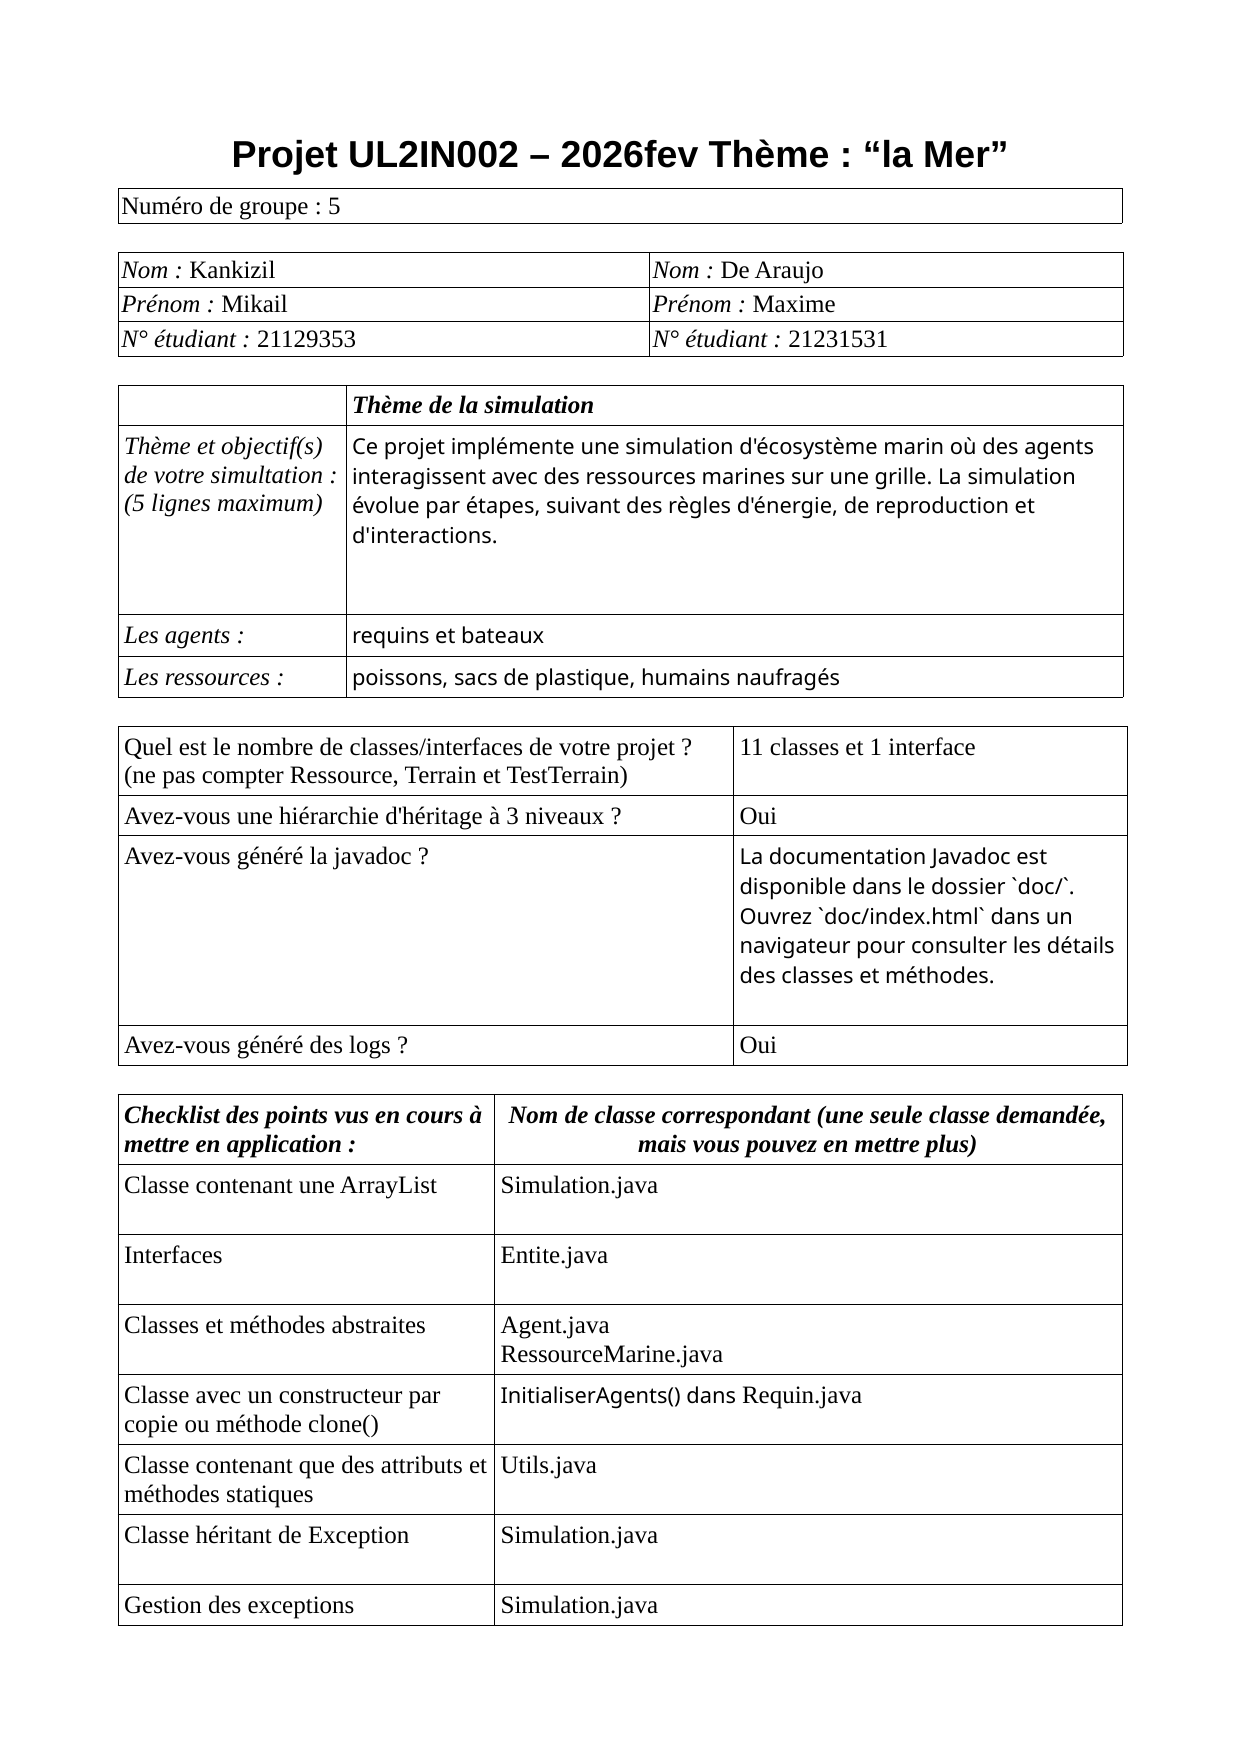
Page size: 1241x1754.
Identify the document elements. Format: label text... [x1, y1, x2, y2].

table_cell Oui [734, 1026, 1127, 1065]
table_cell Prénom : Maxime [650, 288, 1123, 321]
table_cell La documentation Javadoc est disponible dans le dossier `doc/`. Ouvrez `doc/index.html` dans un navigateur pour consulter les détails des classes et méthodes. [734, 836, 1127, 1024]
table_header Quel est le nombre de classes/interfaces de votre projet ? (ne pas compter Ressource, Terrain et TestTerrain) [119, 727, 733, 795]
table_cell Thème et objectif(s) de votre simultation : (5 lignes maximum) [119, 426, 346, 614]
table_cell Oui [734, 796, 1127, 835]
table_header Nom : De Araujo [650, 253, 1123, 287]
table_header Numéro de groupe : 5 [119, 189, 1122, 223]
table_header Thème de la simulation [347, 386, 1123, 425]
table_cell N° étudiant : 21129353 [119, 322, 649, 356]
table_cell Classe contenant que des attributs et méthodes statiques [119, 1445, 494, 1514]
table_header 11 classes et 1 interface [734, 727, 1127, 795]
table_cell InitialiserAgents() dans Requin.java [495, 1375, 1122, 1444]
table_cell N° étudiant : 21231531 [650, 322, 1123, 356]
table_header [119, 386, 346, 425]
table_cell poissons, sacs de plastique, humains naufragés [347, 657, 1123, 697]
table_cell Classes et méthodes abstraites [119, 1305, 494, 1374]
table_cell Avez-vous généré des logs ? [119, 1026, 733, 1065]
table_cell Simulation.java [495, 1515, 1122, 1584]
table_cell Interfaces [119, 1235, 494, 1304]
table_cell Agent.java RessourceMarine.java [495, 1305, 1122, 1374]
table_header Nom de classe correspondant (une seule classe demandée, mais vous pouvez en mettre plus) [495, 1095, 1122, 1164]
table_cell Les agents : [119, 615, 346, 656]
table_cell Gestion des exceptions [119, 1585, 494, 1625]
table_cell Classe contenant une ArrayList [119, 1165, 494, 1234]
subtitle Projet UL2IN002 – 2026fev Thème : “la Mer” [118, 133, 1122, 176]
table_cell Classe héritant de Exception [119, 1515, 494, 1584]
table_cell Les ressources : [119, 657, 346, 697]
table_cell Simulation.java [495, 1585, 1122, 1625]
table_cell Ce projet implémente une simulation d'écosystème marin où des agents interagissent avec des ressources marines sur une grille. La simulation évolue par étapes, suivant des règles d'énergie, de reproduction et d'interactions. [347, 426, 1123, 614]
table_cell Entite.java [495, 1235, 1122, 1304]
table_cell Prénom : Mikail [119, 288, 649, 321]
table_cell Simulation.java [495, 1165, 1122, 1234]
table_cell Classe avec un constructeur par copie ou méthode clone() [119, 1375, 494, 1444]
table_cell Utils.java [495, 1445, 1122, 1514]
table_header Nom : Kankizil [119, 253, 649, 287]
table_cell Avez-vous une hiérarchie d'héritage à 3 niveaux ? [119, 796, 733, 835]
table_cell Avez-vous généré la javadoc ? [119, 836, 733, 1024]
table_cell requins et bateaux [347, 615, 1123, 656]
table_header Checklist des points vus en cours à mettre en application : [119, 1095, 494, 1164]
